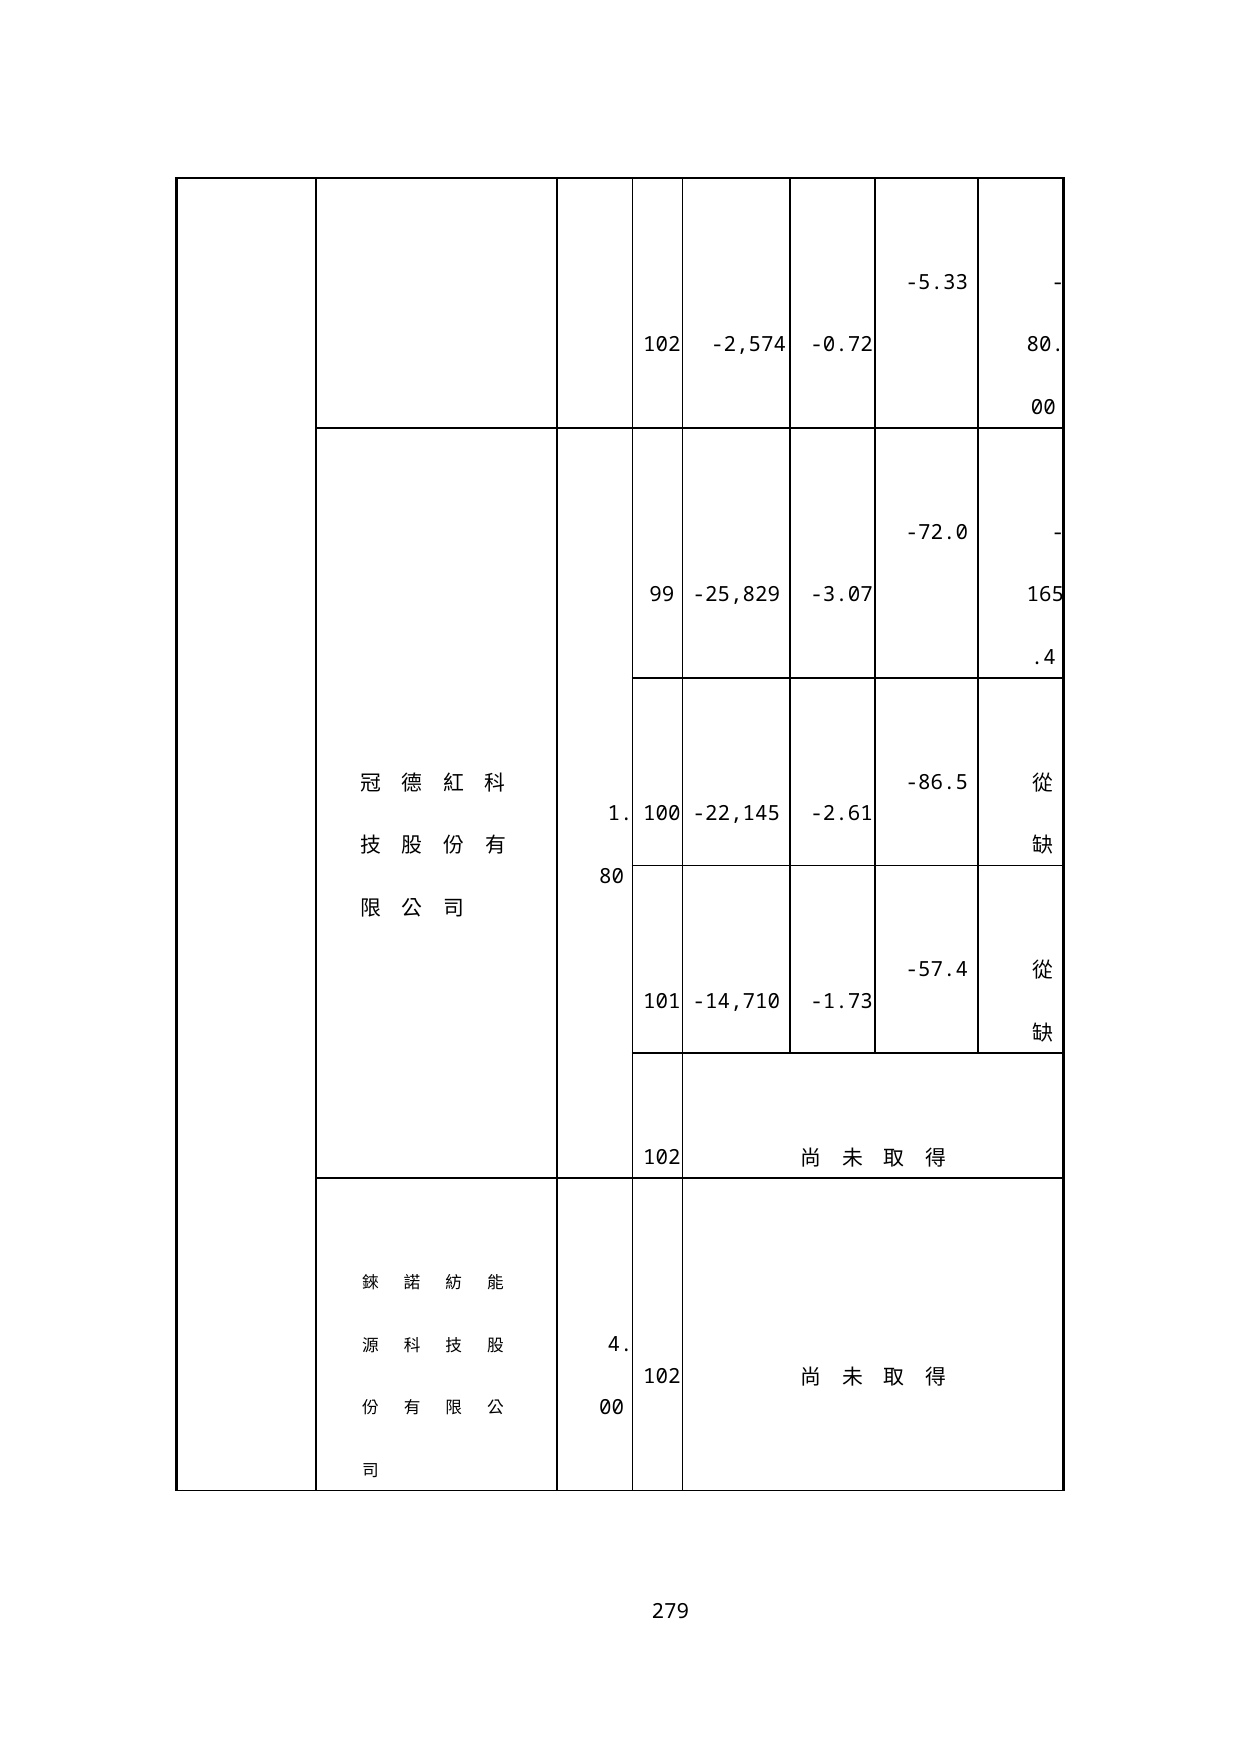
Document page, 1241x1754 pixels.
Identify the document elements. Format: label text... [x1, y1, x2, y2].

table_cell 102 [633, 179, 682, 427]
table_cell -25,829 [683, 429, 789, 677]
table_cell 1.80 [558, 429, 632, 1177]
table_cell 4.00 [558, 1179, 632, 1490]
table_cell -80.00 [979, 179, 1062, 427]
table_cell 冠德紅科技股份有限公司 [317, 429, 556, 1177]
table_cell 99 [633, 429, 682, 677]
table_cell -72.0 [876, 429, 977, 677]
table_cell -57.4 [876, 866, 977, 1052]
table_cell 102 [633, 1179, 682, 1490]
table_cell -2.61 [791, 679, 874, 865]
table_cell -5.33 [876, 179, 977, 427]
table_cell 尚未取得 [683, 1179, 1062, 1490]
table_cell 102 [633, 1054, 682, 1177]
table_cell 101 [633, 866, 682, 1052]
table_cell 100 [633, 679, 682, 865]
table_cell [317, 179, 556, 427]
table_cell -22,145 [683, 679, 789, 865]
table_cell [178, 179, 315, 1490]
table_cell 尚未取得 [683, 1054, 1062, 1177]
table_cell -1.73 [791, 866, 874, 1052]
table_cell [558, 179, 632, 427]
table_cell -2,574 [683, 179, 789, 427]
table_cell 從缺 [979, 679, 1062, 865]
table_cell -165.4 [979, 429, 1062, 677]
table_cell -0.72 [791, 179, 874, 427]
table_cell -3.07 [791, 429, 874, 677]
table_cell -86.5 [876, 679, 977, 865]
table_cell -14,710 [683, 866, 789, 1052]
table_cell 從缺 [979, 866, 1062, 1052]
table_cell 錸諾紡能源科技股份有限公司 [317, 1179, 556, 1490]
